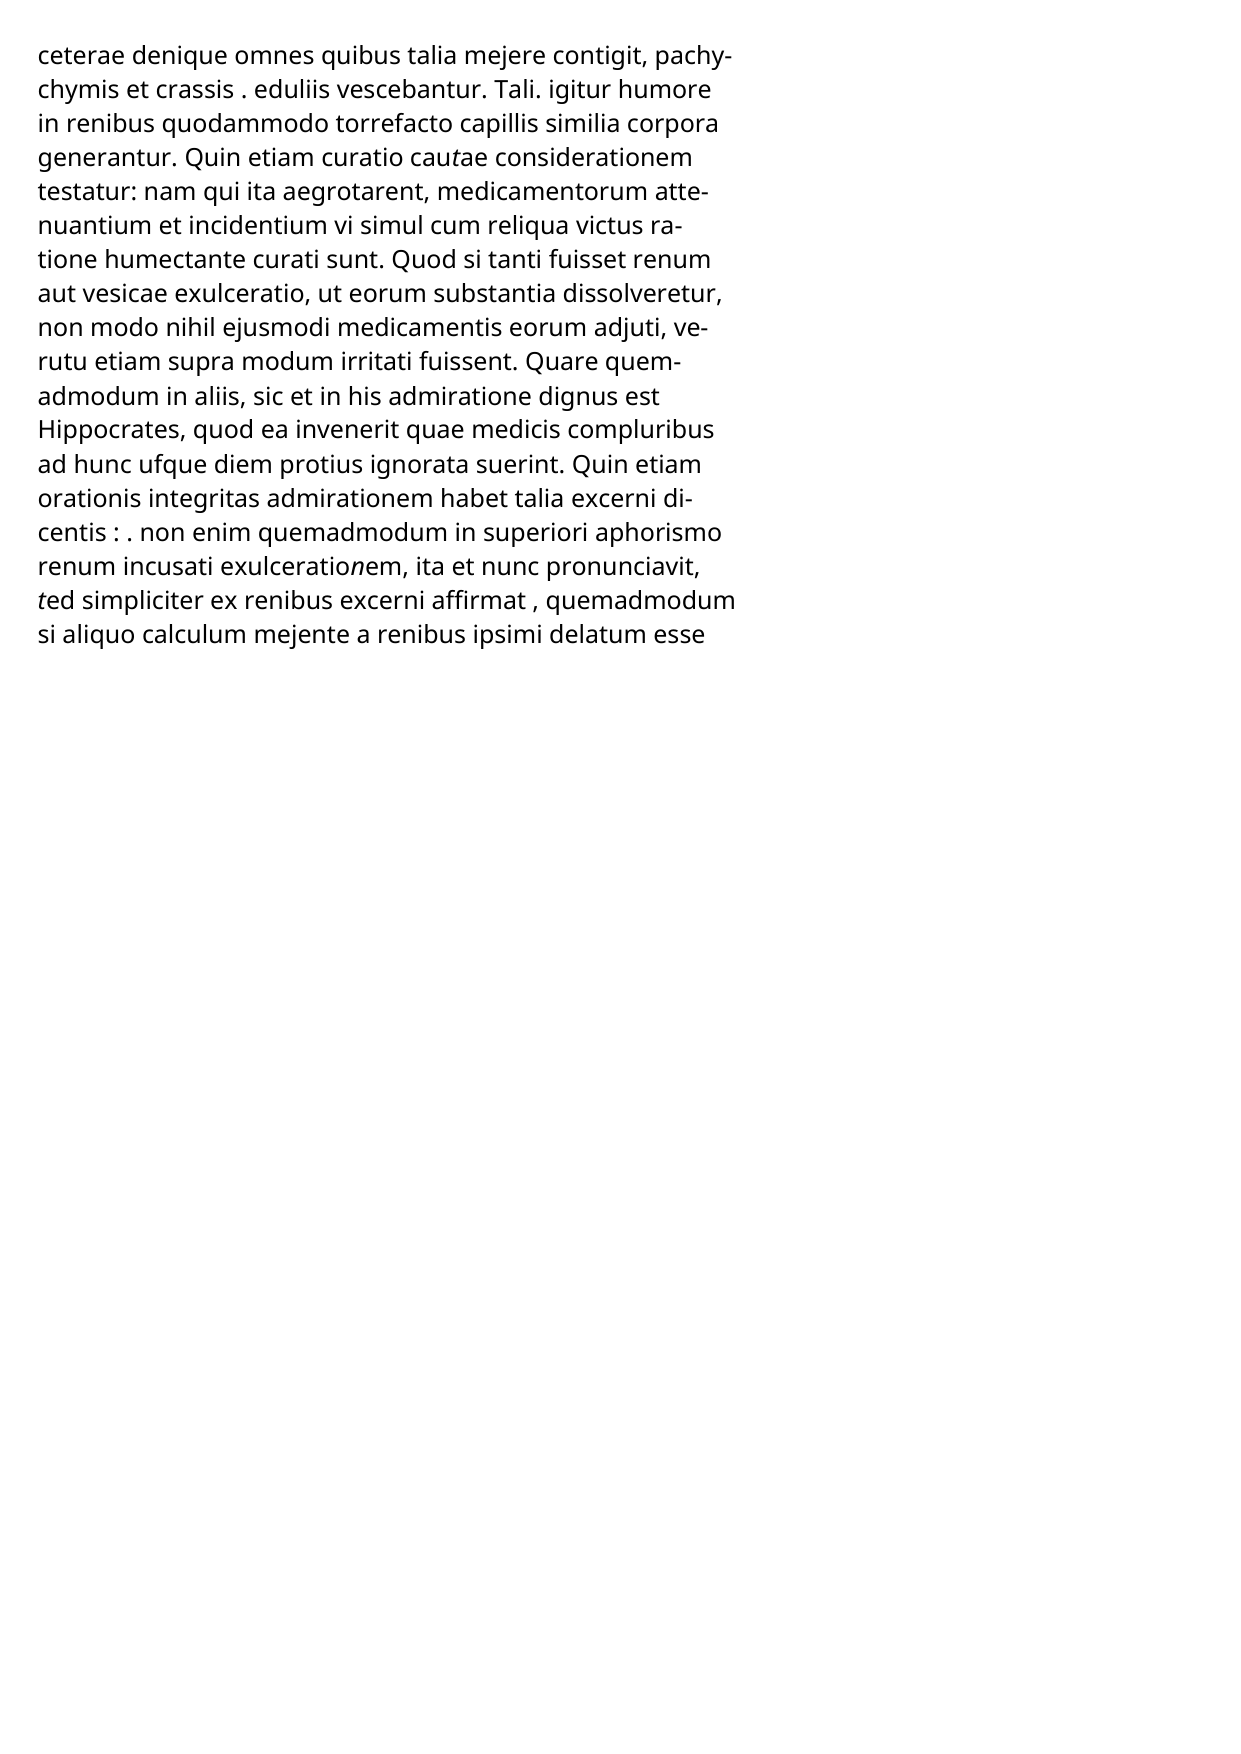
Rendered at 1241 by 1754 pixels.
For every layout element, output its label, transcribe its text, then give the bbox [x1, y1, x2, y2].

text ceterae denique omnes quibus talia mejere contigit, pachy- chymis et crassis . eduliis vescebantur. Tali. igitur humore in renibus quodammodo torrefacto capillis similia corpora generantur. Quin etiam curatio cautae considerationem testatur: nam qui ita aegrotarent, medicamentorum atte- nuantium et incidentium vi simul cum reliqua victus ra- tione humectante curati sunt. Quod si tanti fuisset renum aut vesicae exulceratio, ut eorum substantia dissolveretur, non modo nihil ejusmodi medicamentis eorum adjuti, ve- rutu etiam supra modum irritati fuissent. Quare quem- admodum in aliis, sic et in his admiratione dignus est Hippocrates, quod ea invenerit quae medicis compluribus ad hunc ufque diem protius ignorata suerint. Quin etiam orationis integritas admirationem habet talia excerni di- centis : . non enim quemadmodum in superiori aphorismo renum incusati exulcerationem, ita et nunc pronunciavit, ted simpliciter ex renibus excerni affirmat , quemadmodum si aliquo calculum mejente a renibus ipsimi delatum esse [37, 37, 1203, 651]
